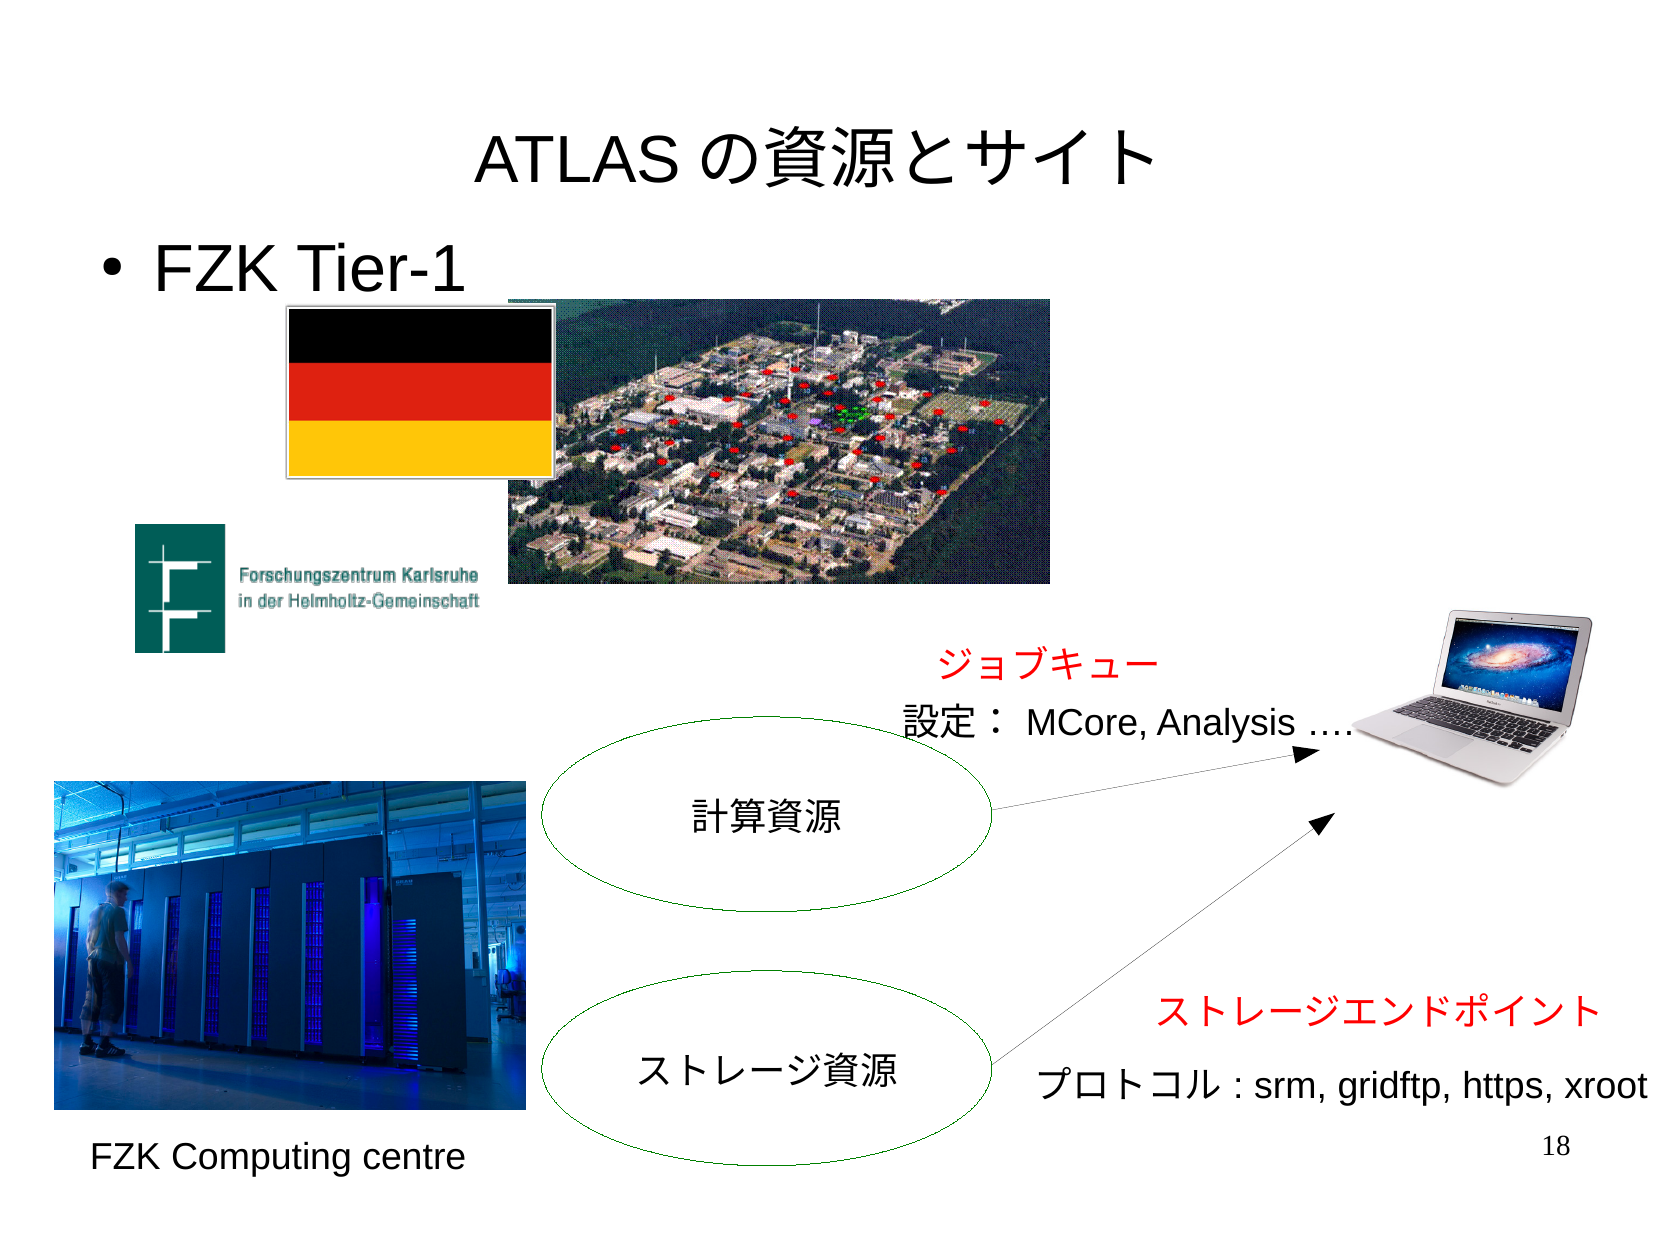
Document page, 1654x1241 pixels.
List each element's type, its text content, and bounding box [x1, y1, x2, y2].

picture [1335, 748, 1606, 796]
picture [135, 524, 496, 653]
title ATLASの資源とサイト [82, 49, 1571, 231]
picture [1335, 599, 1606, 684]
text_box 設定：MCore, Analysis …. [887, 684, 1606, 748]
picture [54, 781, 526, 1111]
list FZK Tier-1 [82, 231, 1571, 691]
text_box プロトコル: srm, gridftp, https, xroot [1020, 1047, 1654, 1111]
picture [80, 788, 90, 792]
text_box 計算資源 [541, 716, 992, 912]
text_box ストレージ資源 [541, 970, 992, 1166]
text_box ジョブキュー [921, 627, 1267, 684]
text_box ストレージエンドポイント [1140, 975, 1636, 1038]
picture [285, 299, 1051, 586]
text_box FZK Computing centre [75, 1128, 496, 1186]
